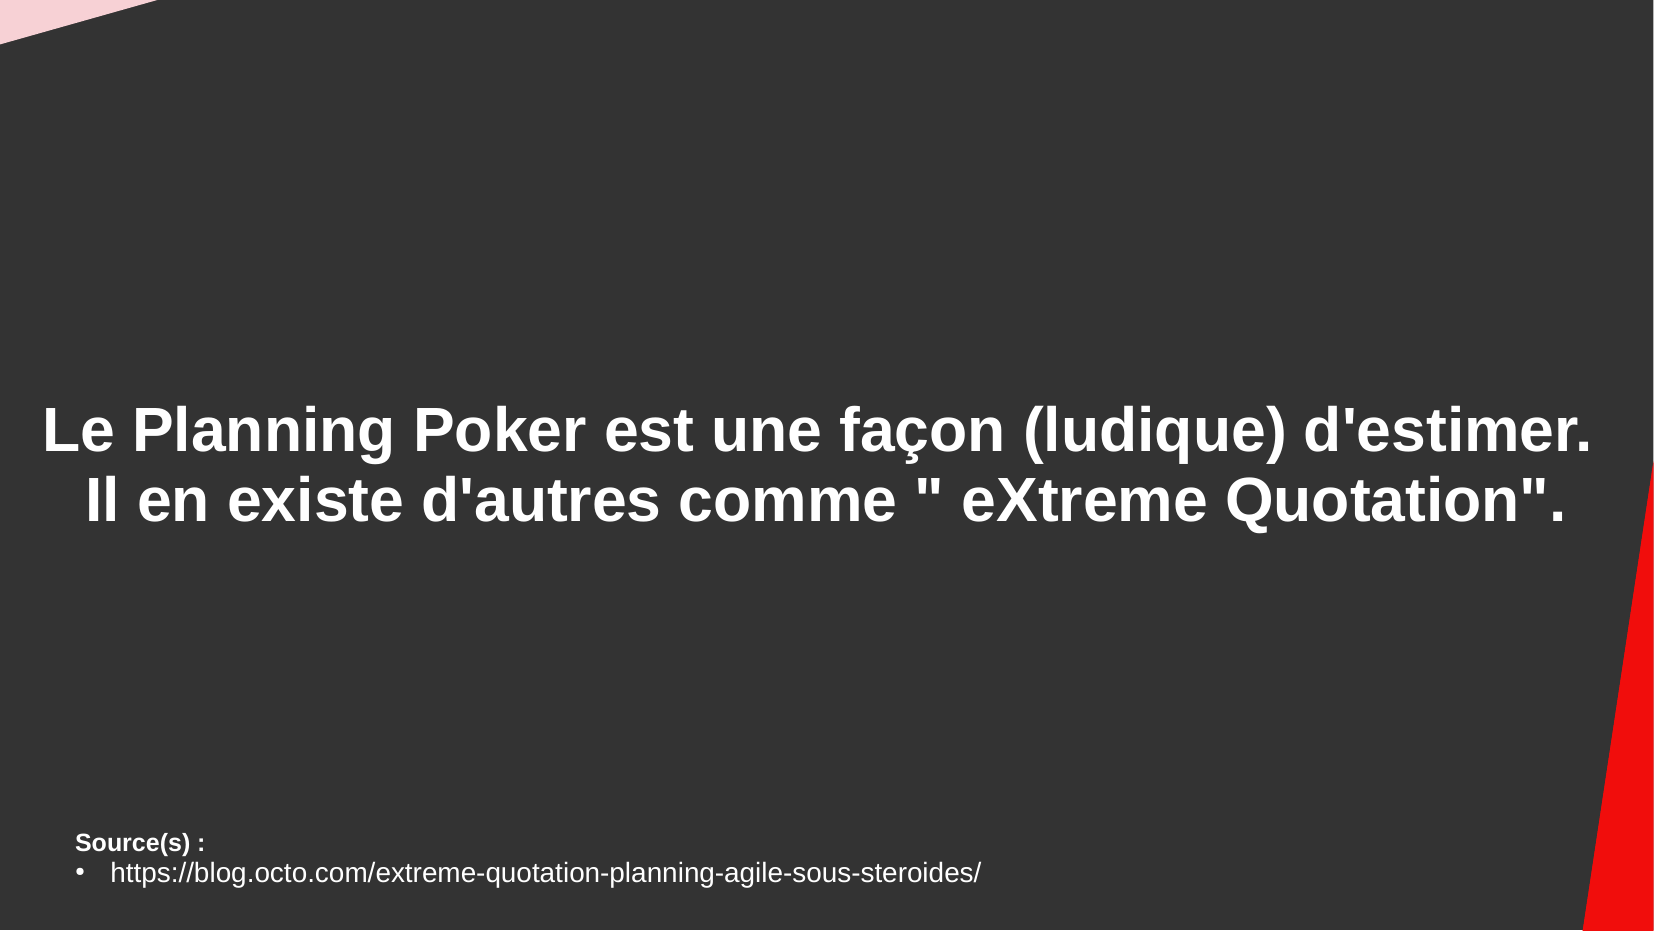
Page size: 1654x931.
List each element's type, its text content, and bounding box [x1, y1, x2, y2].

text_box [0, 0, 158, 45]
title Le Planning Poker est une façon (ludique) d'estimer. Il en existe d'autres comme " eXtreme Quotation". [31, 352, 1622, 578]
text_box Source(s) : https://blog.octo.com/extreme-quotation-planning-agile-sous-steroides/ [60, 821, 1546, 921]
text_box [1582, 457, 1654, 931]
